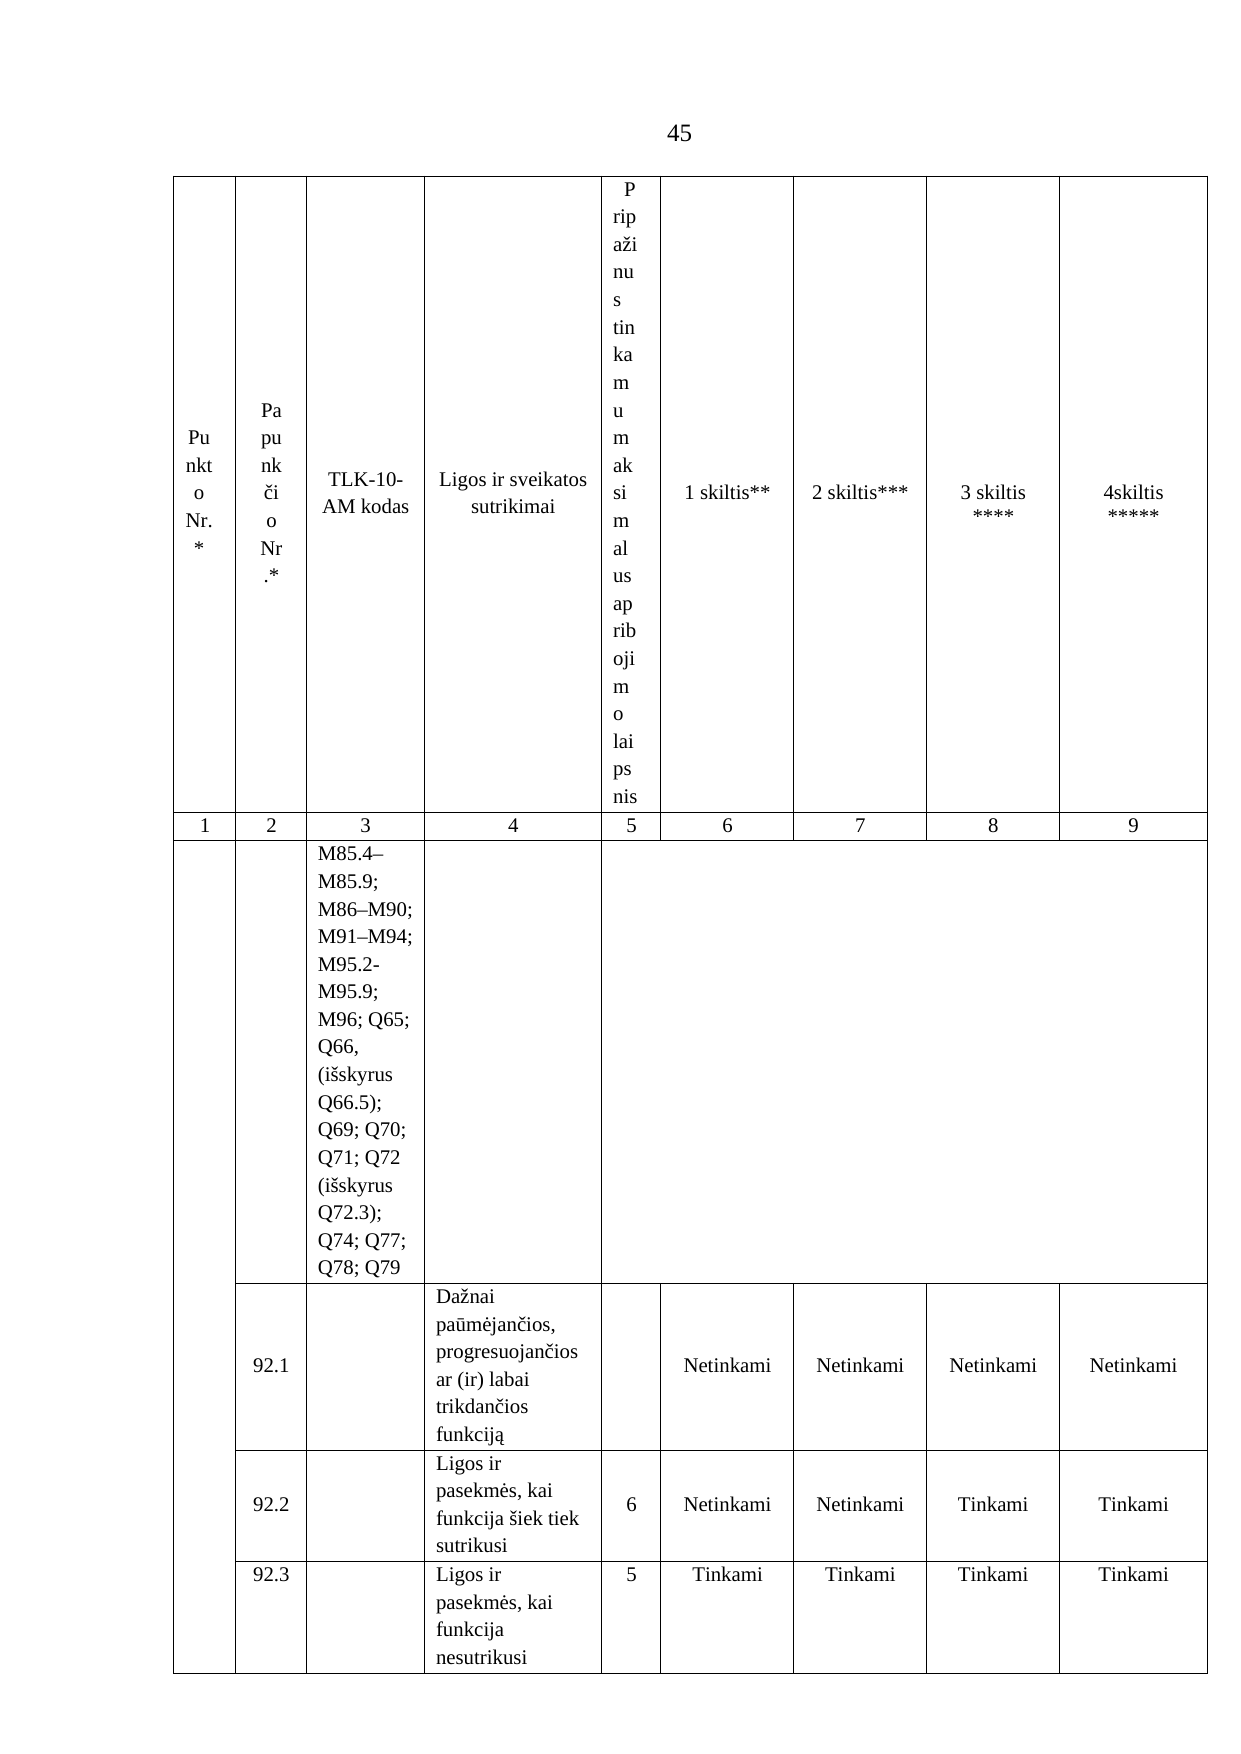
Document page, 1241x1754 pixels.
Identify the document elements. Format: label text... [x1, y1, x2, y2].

table_cell 92.2 [236, 1451, 306, 1561]
table_header 4skiltis ***** [1060, 177, 1207, 812]
table_cell Tinkami [927, 1562, 1059, 1672]
table_header Punkto Nr.* [174, 177, 235, 812]
table_header Pripažinus tinkamu maksimalus apribojimo laipsnis [602, 177, 660, 812]
table_cell [602, 1284, 660, 1449]
table_cell 7 [794, 813, 926, 840]
table_cell 92.1 [236, 1284, 306, 1449]
table_cell 5 [602, 813, 660, 840]
table_cell [425, 841, 601, 1283]
table_cell Dažnai paūmėjančios, progresuojančios ar (ir) labai trikdančios funkciją [425, 1284, 601, 1449]
table_cell Ligos ir pasekmės, kai funkcija šiek tiek sutrikusi [425, 1451, 601, 1561]
table_cell 6 [602, 1451, 660, 1561]
table_cell Netinkami [661, 1284, 793, 1449]
table_cell [236, 841, 306, 1283]
table_cell Netinkami [794, 1451, 926, 1561]
table_cell 4 [425, 813, 601, 840]
table_cell Tinkami [661, 1562, 793, 1672]
table_header TLK-10-AM kodas [307, 177, 424, 812]
table_cell M85.4–M85.9; M86–M90; M91–M94; M95.2-M95.9; M96; Q65; Q66, (išskyrus Q66.5); Q69; Q70; Q71; Q72 (išskyrus Q72.3); Q74; Q77; Q78; Q79 [307, 841, 424, 1283]
table_cell 8 [927, 813, 1059, 840]
table_cell 92.3 [236, 1562, 306, 1672]
table_cell [174, 841, 235, 1672]
table_header Papunkčio Nr.* [236, 177, 306, 812]
table_cell 5 [602, 1562, 660, 1672]
table_cell Tinkami [794, 1562, 926, 1672]
table_cell [602, 841, 1207, 1283]
table_header 3 skiltis **** [927, 177, 1059, 812]
table_cell Tinkami [1060, 1562, 1207, 1672]
table_cell [307, 1562, 424, 1672]
table_cell Netinkami [661, 1451, 793, 1561]
table_cell 1 [174, 813, 235, 840]
table_cell 6 [661, 813, 793, 840]
table_cell Tinkami [927, 1451, 1059, 1561]
table_cell Tinkami [1060, 1451, 1207, 1561]
table_cell [307, 1284, 424, 1449]
table_header Ligos ir sveikatos sutrikimai [425, 177, 601, 812]
table_header 1 skiltis** [661, 177, 793, 812]
table_cell [307, 1451, 424, 1561]
table_cell 2 [236, 813, 306, 840]
table_cell Ligos ir pasekmės, kai funkcija nesutrikusi [425, 1562, 601, 1672]
table_cell 3 [307, 813, 424, 840]
table_cell Netinkami [927, 1284, 1059, 1449]
table_cell 9 [1060, 813, 1207, 840]
table_header 2 skiltis*** [794, 177, 926, 812]
table_cell Netinkami [794, 1284, 926, 1449]
table_cell Netinkami [1060, 1284, 1207, 1449]
